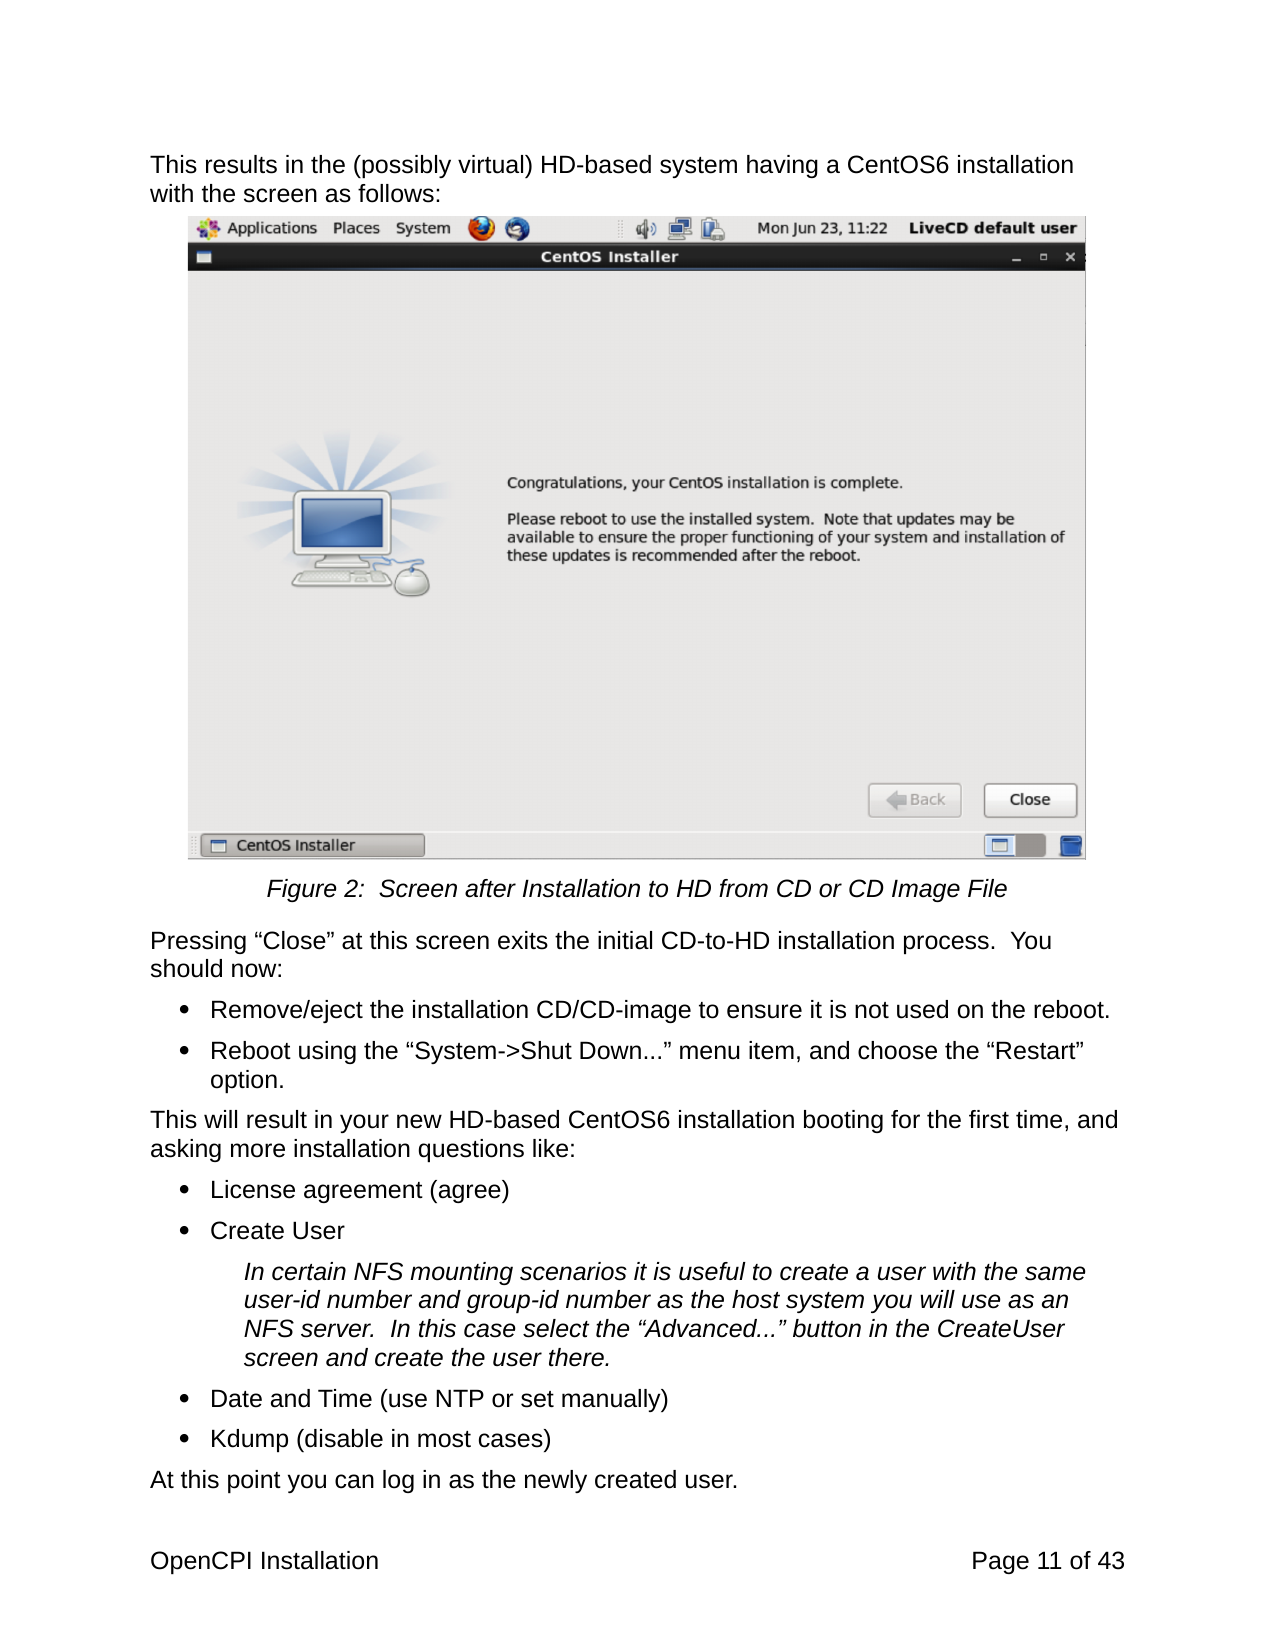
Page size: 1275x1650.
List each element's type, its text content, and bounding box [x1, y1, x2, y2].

text This will result in your new HD-based CentOS6 installation booting for the first time, and asking more installation questions like: [150, 1106, 1125, 1163]
list Remove/eject the installation CD/CD-image to ensure it is not used on the reboot. [180, 995, 1125, 1024]
list Reboot using the “System->Shut Down...” menu item, and choose the “Restart” option. [180, 1036, 1125, 1093]
list Kdump (disable in most cases) [180, 1424, 1125, 1453]
text This results in the (possibly virtual) HD-based system having a CentOS6 installation with the screen as follows: [150, 150, 1125, 207]
text At this point you can log in as the newly created user. [150, 1465, 1125, 1494]
text Pressing “Close” at this screen exits the initial CD-to-HD installation process. You should now: [150, 926, 1125, 983]
text Figure 2: Screen after Installation to HD from CD or CD Image File [150, 874, 1125, 903]
list Date and Time (use NTP or set manually) [180, 1384, 1125, 1412]
list Create User [180, 1216, 1125, 1245]
text In certain NFS mounting scenarios it is useful to create a user with the same user-id number and group-id number as the host system you will use as an NFS server. In this case select the “Advanced...” button in the CreateUser screen and create the user there. [187, 1257, 1125, 1372]
picture [187, 216, 1088, 860]
list License agreement (agree) [180, 1175, 1125, 1204]
